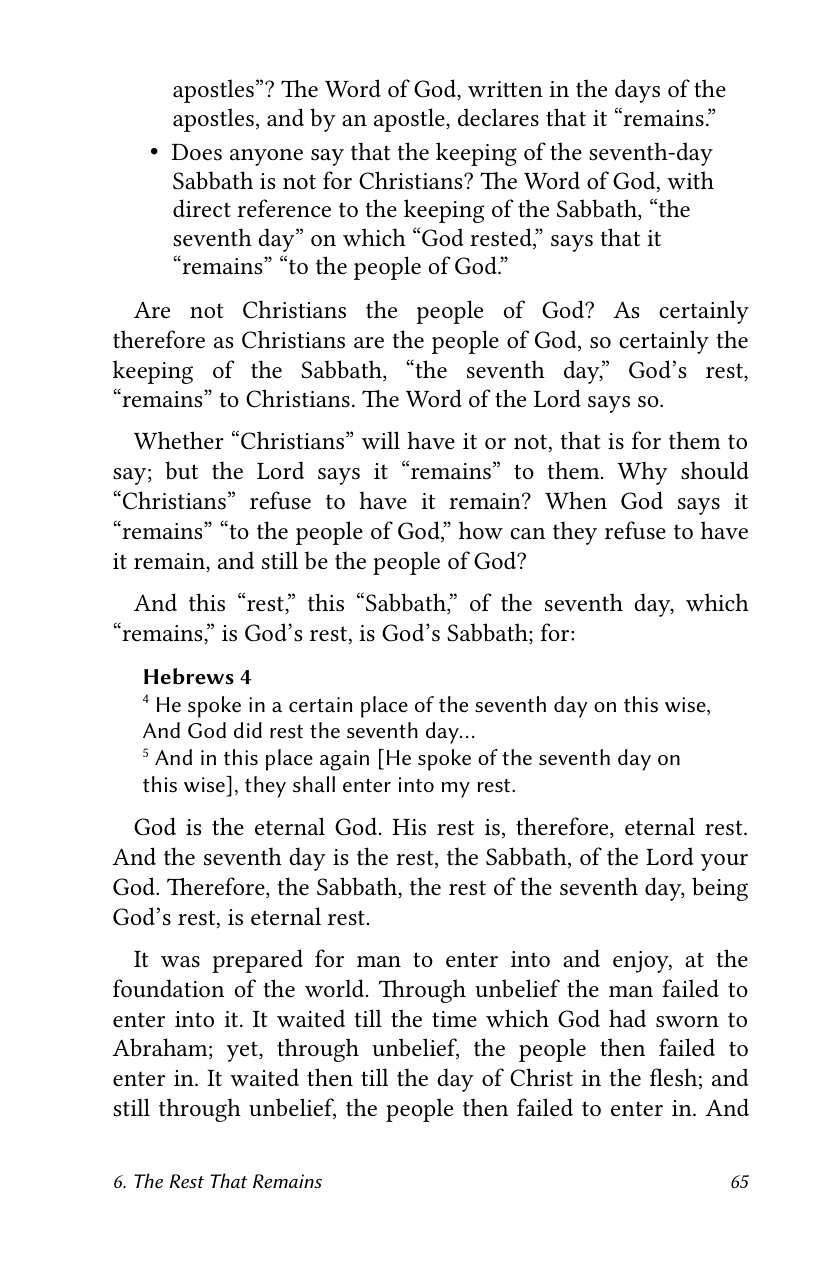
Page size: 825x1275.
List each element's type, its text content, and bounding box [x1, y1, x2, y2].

text Whether “Christians” will have it or not, that is for them to say; but the Lord says it “remains” to them. Why should “Christians” refuse to have it remain? When God says it “remains” “to the people of God,” how can they refuse to have it remain, and still be the people of God? [112, 427, 750, 576]
list apostles”? The Word of God, written in the days of the apostles, and by an apostle, declares that it “remains.” [150, 75, 750, 132]
text God is the eternal God. His rest is, therefore, eternal rest. And the seventh day is the rest, the Sabbath, of the Lord your God. Therefore, the Sabbath, the rest of the seventh day, being God’s rest, is eternal rest. [112, 813, 750, 931]
text Hebrews 4 [142, 664, 750, 690]
text And this “rest,” this “Sabbath,” of the seventh day, which “remains,” is God’s rest, is God’s Sabbath; for: [112, 589, 750, 647]
text It was prepared for man to enter into and enjoy, at the foundation of the world. Through unbelief the man failed to enter into it. It waited till the time which God had sworn to Abraham; yet, through unbelief, the people then failed to enter in. It waited then till the day of Christ in the flesh; and still through unbelief, the people then failed to enter in. And [112, 945, 750, 1123]
text 5 And in this place again [He spoke of the seventh day on this wise], they shall enter into my rest. [142, 745, 720, 798]
list Does anyone say that the keeping of the seventh-day Sabbath is not for Christians? The Word of God, with direct reference to the keeping of the Sabbath, “the seventh day” on which “God rested,” says that it “remains” “to the people of God.” [150, 138, 750, 281]
text 4 He spoke in a certain place of the seventh day on this wise, And God did rest the seventh day… [142, 691, 720, 744]
text Are not Christians the people of God? As certainly therefore as Christians are the people of God, so certainly the keeping of the Sabbath, “the seventh day,” God’s rest, “remains” to Christians. The Word of the Lord says so. [112, 296, 750, 414]
